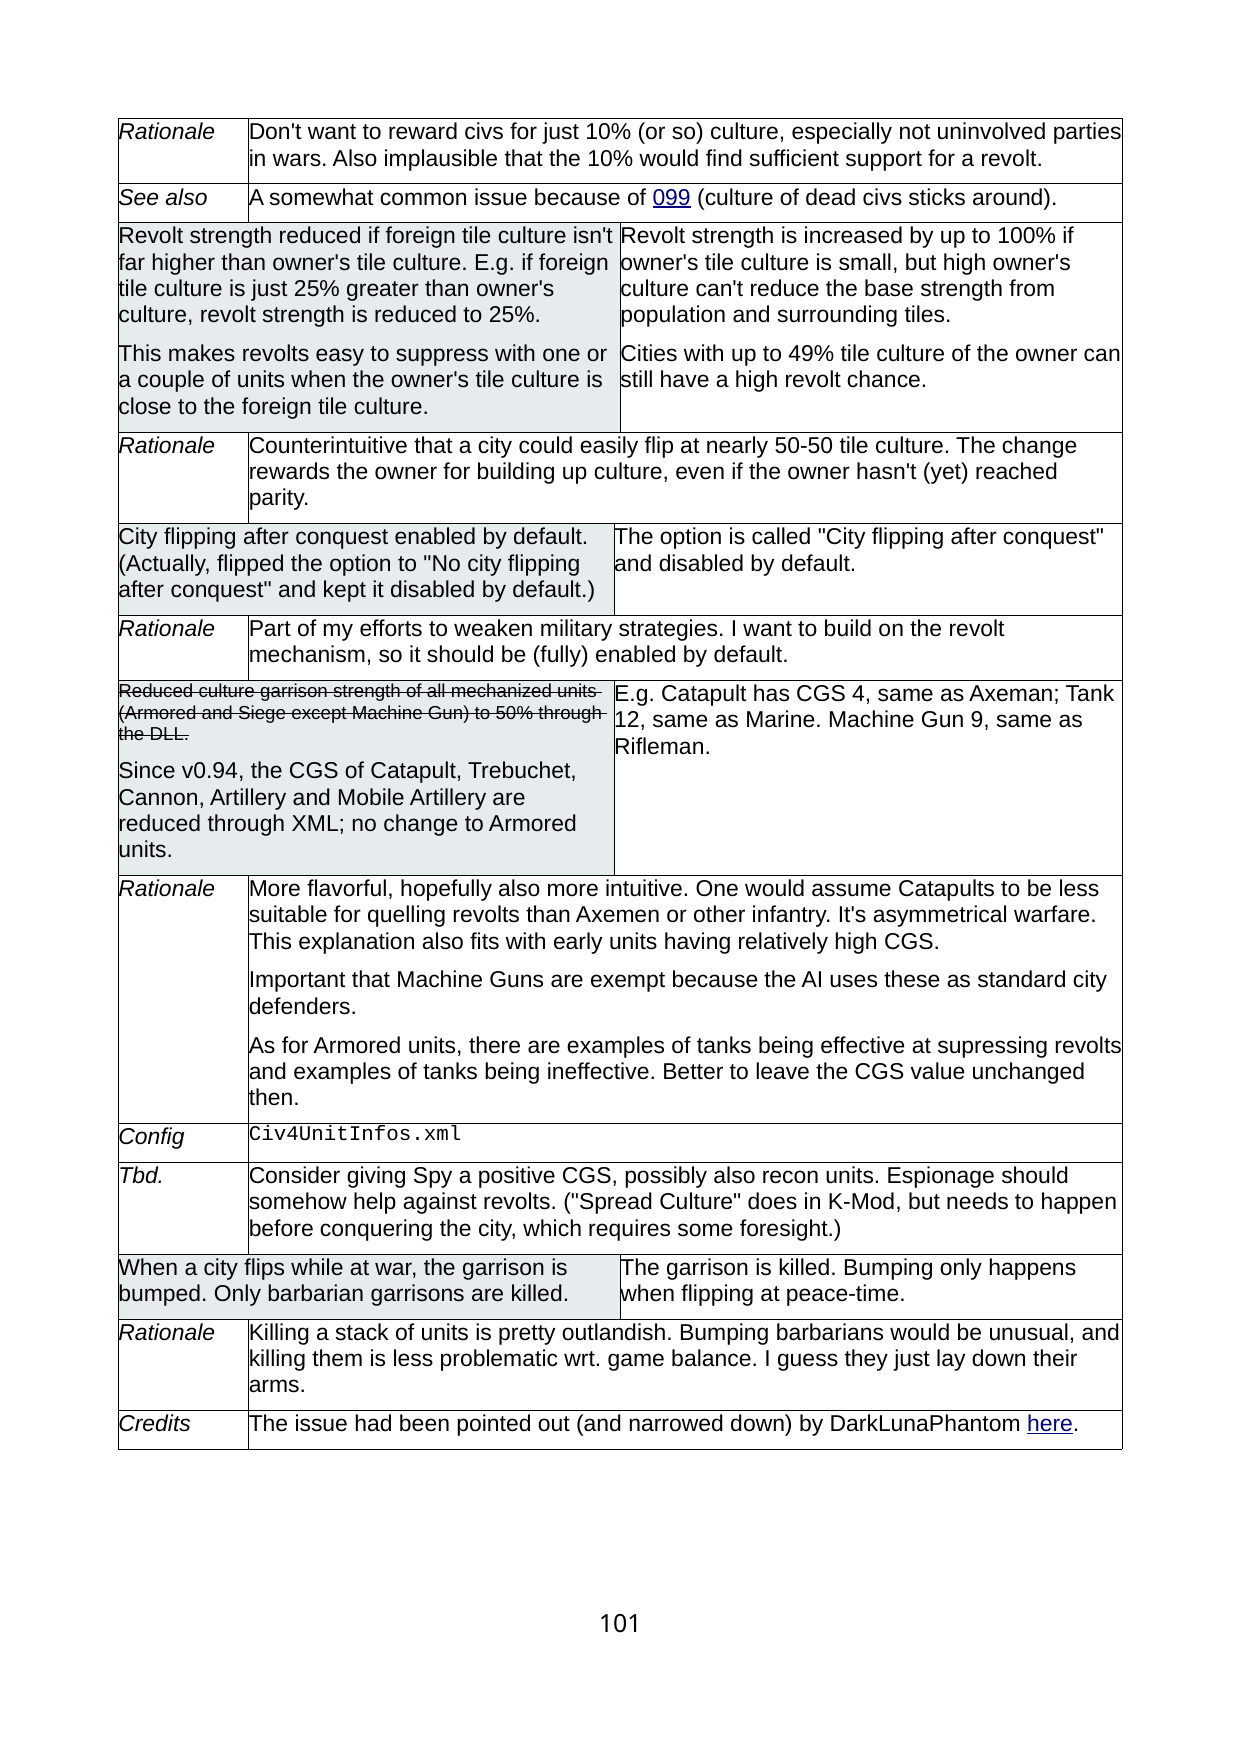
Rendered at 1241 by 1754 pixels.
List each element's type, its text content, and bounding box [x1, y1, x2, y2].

table_cell Revolt strength is increased by up to 100% if owner's tile culture is small, but high owner's culture can't reduce the base strength from population and surrounding tiles. Cities with up to 49% tile culture of the owner can still have a high revolt chance. [621, 223, 1122, 432]
table_cell The garrison is killed. Bumping only happens when flipping at peace-time. [621, 1255, 1122, 1319]
table_cell Counterintuitive that a city could easily flip at nearly 50-50 tile culture. The change rewards the owner for building up culture, even if the owner hasn't (yet) reached parity. [249, 433, 1122, 523]
table_cell Rationale [119, 616, 248, 680]
table_cell Credits [119, 1411, 248, 1449]
table_cell The option is called "City flipping after conquest" and disabled by default. [615, 524, 1122, 615]
table_cell E.g. Catapult has CGS 4, same as Axeman; Tank 12, same as Marine. Machine Gun 9, same as Rifleman. [615, 681, 1122, 875]
table_cell Killing a stack of units is pretty outlandish. Bumping barbarians would be unusual, and killing them is less problematic wrt. game balance. I guess they just lay down their arms. [249, 1320, 1122, 1410]
table_cell Config [119, 1124, 248, 1162]
table_cell Consider giving Spy a positive CGS, possibly also recon units. Espionage should somehow help against revolts. ("Spread Culture" does in K-Mod, but needs to happen before conquering the city, which requires some foresight.) [249, 1163, 1122, 1253]
table_cell See also [119, 184, 248, 222]
table_cell A somewhat common issue because of 099 (culture of dead civs sticks around). [249, 184, 1122, 222]
table_cell Rationale [119, 119, 248, 183]
table_cell Rationale [119, 433, 248, 523]
table_cell Rationale [119, 1320, 248, 1410]
table_cell Civ4UnitInfos.xml [249, 1124, 1122, 1162]
table_cell Part of my efforts to weaken military strategies. I want to build on the revolt mechanism, so it should be (fully) enabled by default. [249, 616, 1122, 680]
table_cell More flavorful, hopefully also more intuitive. One would assume Catapults to be less suitable for quelling revolts than Axemen or other infantry. It's asymmetrical warfare. This explanation also fits with early units having relatively high CGS. Important that Machine Guns are exempt because the AI uses these as standard city defenders. As for Armored units, there are examples of tanks being effective at supressing revolts and examples of tanks being ineffective. Better to leave the CGS value unchanged then. [249, 876, 1122, 1123]
table_cell Don't want to reward civs for just 10% (or so) culture, especially not uninvolved parties in wars. Also implausible that the 10% would find sufficient support for a revolt. [249, 119, 1122, 183]
table_cell When a city flips while at war, the garrison is bumped. Only barbarian garrisons are killed. [119, 1255, 620, 1319]
table_cell City flipping after conquest enabled by default. (Actually, flipped the option to "No city flipping after conquest" and kept it disabled by default.) [119, 524, 614, 615]
table_cell Rationale [119, 876, 248, 1123]
table_cell Reduced culture garrison strength of all mechanized units (Armored and Siege except Machine Gun) to 50% through the DLL. Since v0.94, the CGS of Catapult, Trebuchet, Cannon, Artillery and Mobile Artillery are reduced through XML; no change to Armored units. [119, 681, 614, 875]
table_cell Tbd. [119, 1163, 248, 1253]
table_cell The issue had been pointed out (and narrowed down) by DarkLunaPhantom here. [249, 1411, 1122, 1449]
table_cell Revolt strength reduced if foreign tile culture isn't far higher than owner's tile culture. E.g. if foreign tile culture is just 25% greater than owner's culture, revolt strength is reduced to 25%. This makes revolts easy to suppress with one or a couple of units when the owner's tile culture is close to the foreign tile culture. [119, 223, 620, 432]
